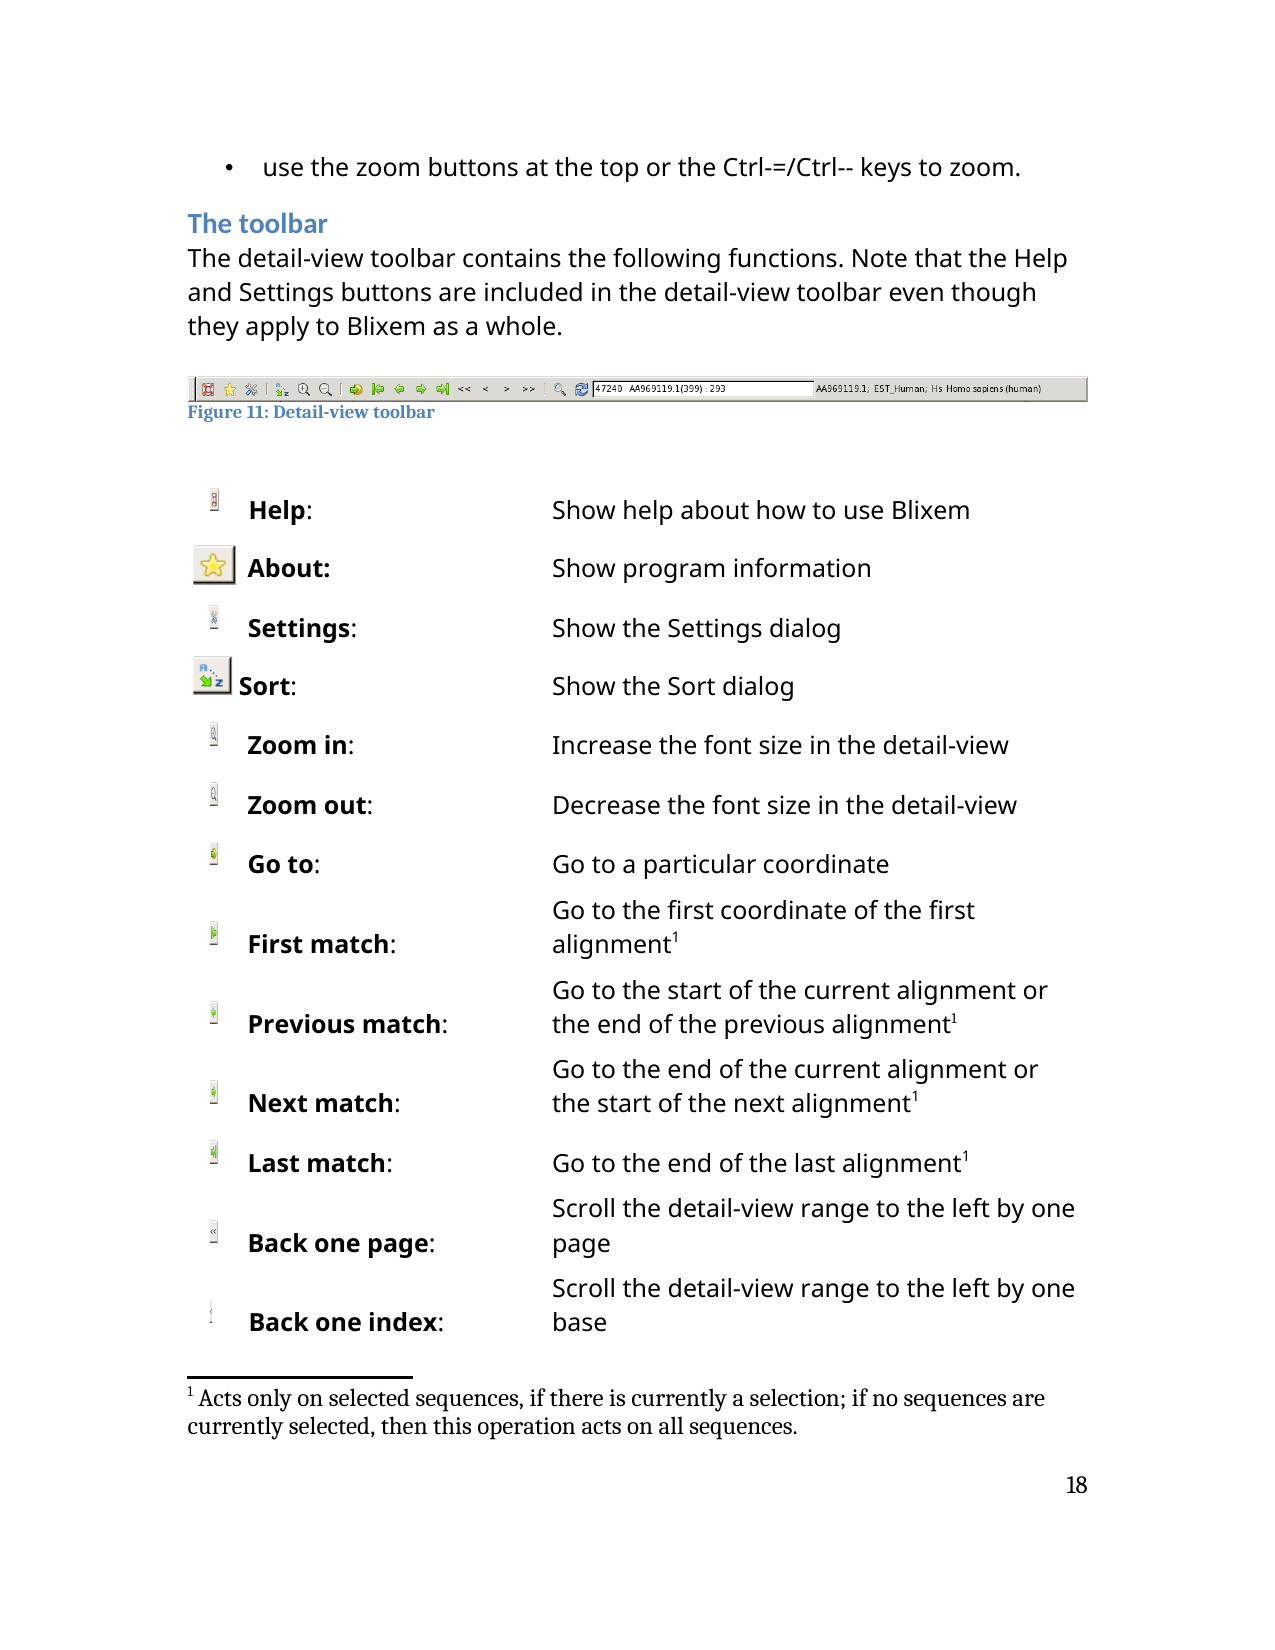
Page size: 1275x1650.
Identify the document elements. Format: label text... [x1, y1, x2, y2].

text The detail-view toolbar contains the following functions. Note that the Help and Settings buttons are included in the detail-view toolbar even though they apply to Blixem as a whole. [187, 241, 1087, 343]
text Figure 11: Detail-view toolbar [187, 402, 1087, 423]
table_cell Go to the first coordinate of the first alignment [546, 887, 1087, 967]
table_cell Scroll the detail-view range to the left by one base [546, 1265, 1087, 1344]
table_cell Decrease the font size in the detail-view [546, 768, 1087, 827]
picture [209, 1080, 218, 1104]
table_cell Sort: [188, 651, 546, 708]
subtitle The toolbar [187, 205, 1087, 241]
picture [193, 545, 237, 585]
table_cell Show program information [546, 533, 1087, 590]
picture [209, 782, 218, 806]
table_header Show help about how to use Blixem [546, 473, 1087, 533]
table_cell Go to: [188, 827, 546, 887]
picture [209, 722, 218, 746]
list use the zoom buttons at the top or the Ctrl-=/Ctrl-- keys to zoom. [225, 150, 1087, 184]
table_cell Go to the start of the current alignment or the end of the previous alignment1 [546, 967, 1087, 1046]
table_cell Scroll the detail-view range to the left by one page [546, 1185, 1087, 1265]
table_cell Settings: [188, 590, 546, 651]
picture [209, 605, 219, 629]
table_header Help: [188, 473, 546, 533]
table_cell Previous match: [188, 967, 546, 1046]
table_cell Show the Settings dialog [546, 590, 1087, 651]
table_cell Increase the font size in the detail-view [546, 708, 1087, 768]
table_cell Go to the end of the last alignment1 [546, 1126, 1087, 1185]
table_cell First match: [188, 887, 546, 967]
picture [209, 487, 219, 511]
table_cell Zoom out: [188, 768, 546, 827]
table_cell Last match: [188, 1126, 546, 1185]
table_cell Back one page: [188, 1185, 546, 1265]
picture [209, 1140, 218, 1164]
table_cell Zoom in: [188, 708, 546, 768]
table_cell Go to a particular coordinate [546, 827, 1087, 887]
table_cell Next match: [188, 1046, 546, 1126]
picture [187, 376, 1088, 402]
table_cell About: [188, 533, 546, 590]
table_cell Back one index: [188, 1265, 546, 1344]
table_cell Show the Sort dialog [546, 651, 1087, 708]
picture [209, 1220, 218, 1243]
picture [209, 842, 218, 865]
picture [193, 656, 233, 695]
table_cell Go to the end of the current alignment or the start of the next alignment1 [546, 1046, 1087, 1126]
picture [209, 1001, 218, 1024]
picture [209, 1299, 213, 1323]
picture [209, 921, 218, 945]
